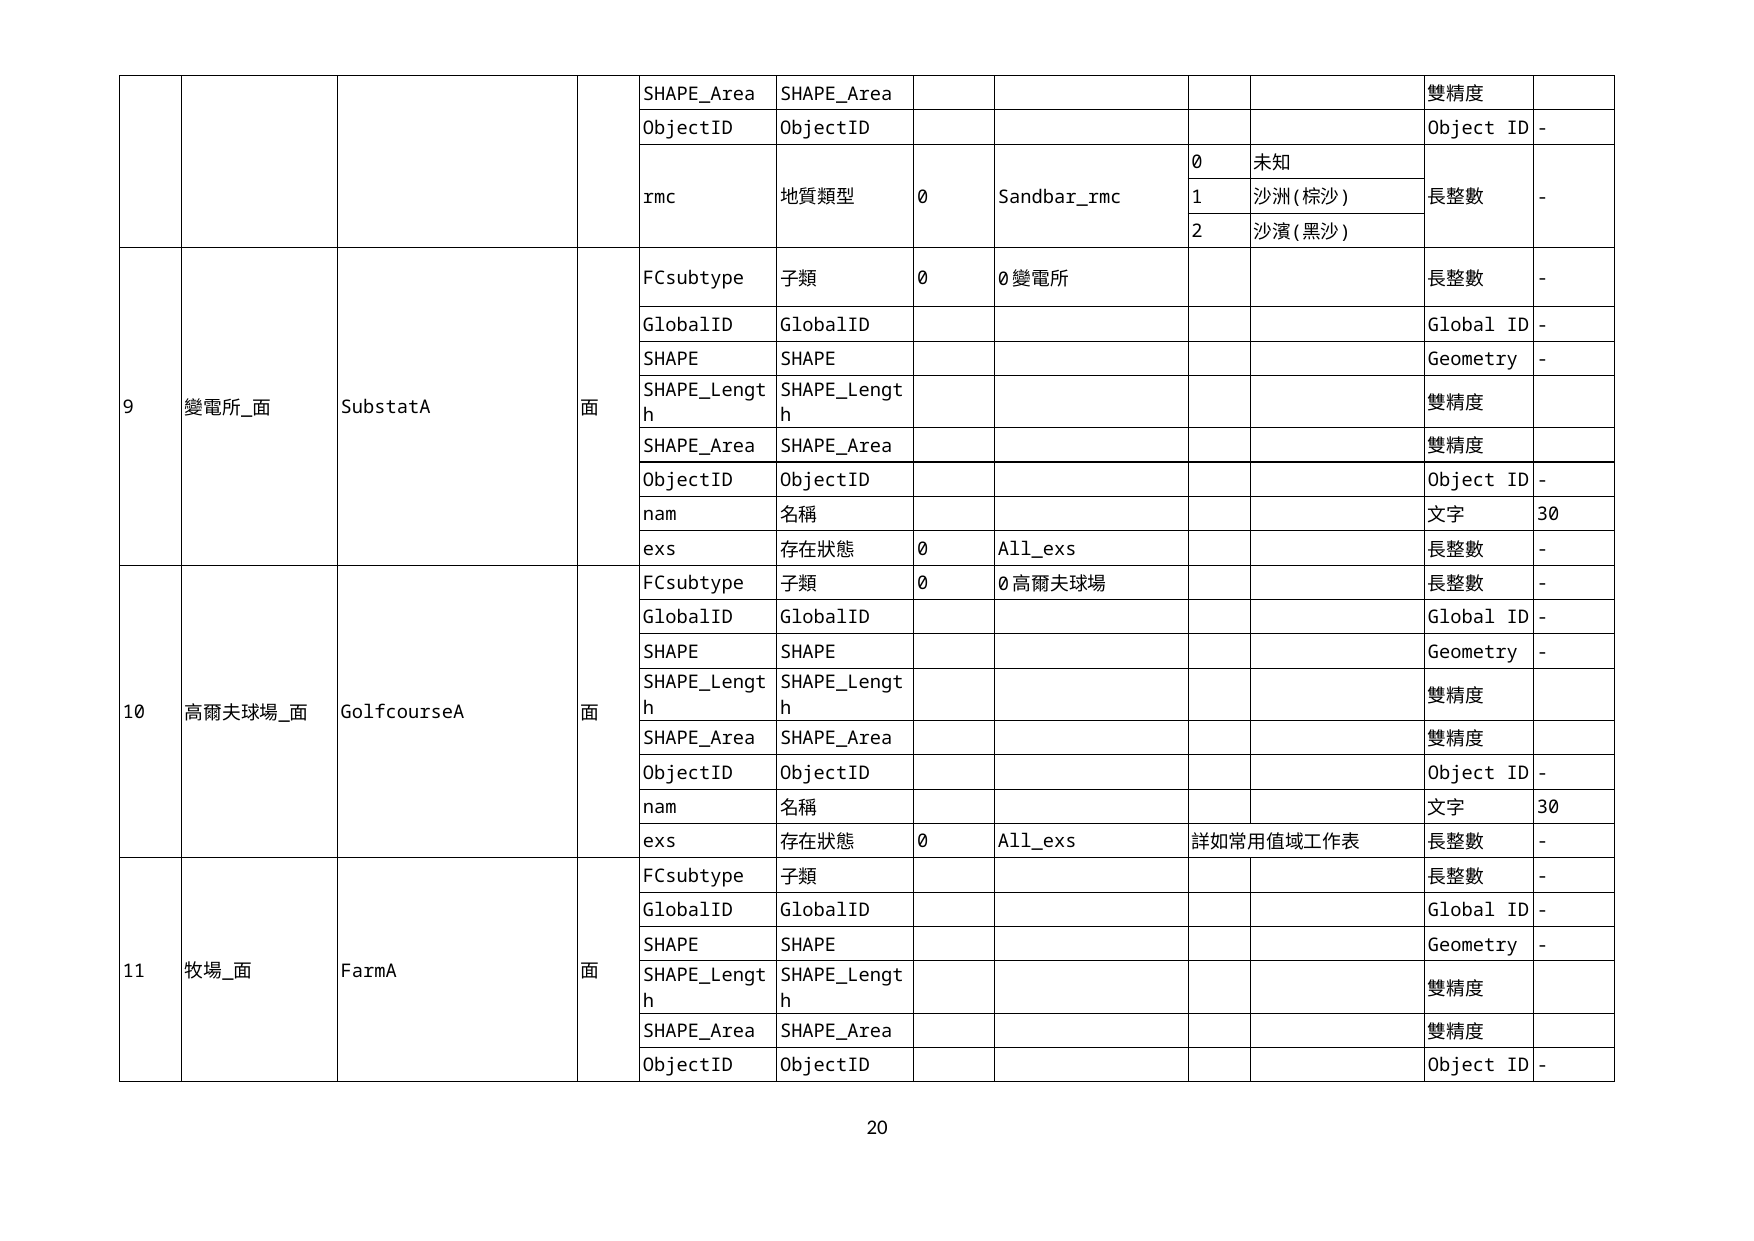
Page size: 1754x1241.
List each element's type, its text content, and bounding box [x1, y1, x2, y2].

table_cell 長整數 [1425, 145, 1533, 247]
table_cell SHAPE_Length [777, 961, 913, 1012]
table_cell ObjectID [640, 755, 776, 788]
table_cell - [1534, 634, 1614, 668]
table_cell 0 [914, 566, 994, 599]
table_cell [1189, 1014, 1250, 1047]
table_cell - [1534, 145, 1614, 247]
table_cell 名稱 [777, 790, 913, 823]
table_cell 0 [914, 145, 994, 247]
table_cell [1251, 961, 1424, 1012]
table_cell - [1534, 927, 1614, 960]
table_cell 0 [914, 248, 994, 306]
table_cell 30 [1534, 497, 1614, 530]
table_cell [995, 790, 1188, 823]
table_cell ObjectID [777, 1048, 913, 1081]
table_cell [995, 858, 1188, 892]
table_cell SHAPE_Area [777, 1014, 913, 1047]
table_cell [338, 76, 577, 247]
table_cell [914, 497, 994, 530]
table_cell SHAPE [640, 634, 776, 668]
table_cell 子類 [777, 248, 913, 306]
table_cell [914, 307, 994, 341]
table_cell [1251, 531, 1424, 564]
table_cell - [1534, 248, 1614, 306]
table_cell [1251, 600, 1424, 633]
table_cell SHAPE_Length [640, 376, 776, 427]
table_cell ObjectID [640, 463, 776, 496]
table_cell [1251, 76, 1424, 109]
table_cell 牧場_面 [182, 858, 337, 1081]
table_cell SHAPE_Area [640, 721, 776, 754]
table_cell 0 [914, 531, 994, 564]
table_cell GlobalID [640, 307, 776, 341]
table_cell [1189, 927, 1250, 960]
table_cell - [1534, 893, 1614, 926]
table_cell 長整數 [1425, 248, 1533, 306]
table_cell - [1534, 824, 1614, 857]
table_cell nam [640, 497, 776, 530]
table_cell [995, 927, 1188, 960]
table_cell [914, 755, 994, 788]
table_cell Global ID [1425, 600, 1533, 633]
table_cell 長整數 [1425, 566, 1533, 599]
table_cell Global ID [1425, 307, 1533, 341]
table_cell [914, 669, 994, 720]
table_cell 雙精度 [1425, 376, 1533, 427]
table_cell [995, 755, 1188, 788]
table_cell 雙精度 [1425, 1014, 1533, 1047]
table_cell [1251, 927, 1424, 960]
table_cell [914, 376, 994, 427]
table_cell 名稱 [777, 497, 913, 530]
table_cell GlobalID [640, 600, 776, 633]
table_cell [1251, 669, 1424, 720]
table_cell - [1534, 600, 1614, 633]
table_cell [914, 342, 994, 375]
table_cell GlobalID [777, 600, 913, 633]
table_cell 0 [914, 824, 994, 857]
table_cell - [1534, 307, 1614, 341]
table_cell [914, 110, 994, 144]
table_cell [914, 893, 994, 926]
table_cell Geometry [1425, 634, 1533, 668]
table_cell rmc [640, 145, 776, 247]
table_cell [914, 927, 994, 960]
table_cell GolfcourseA [338, 566, 577, 857]
table_cell 詳如常用值域工作表 [1189, 824, 1424, 857]
table_cell FCsubtype [640, 248, 776, 306]
table_cell 雙精度 [1425, 961, 1533, 1012]
table_cell [995, 721, 1188, 754]
table_cell [914, 961, 994, 1012]
table_cell - [1534, 342, 1614, 375]
table_cell 面 [578, 566, 639, 857]
table_cell [1189, 463, 1250, 496]
table_cell [1251, 858, 1424, 892]
table_cell 30 [1534, 790, 1614, 823]
table_cell [1251, 566, 1424, 599]
table_cell 雙精度 [1425, 428, 1533, 461]
table_cell FCsubtype [640, 566, 776, 599]
table_cell 高爾夫球場_面 [182, 566, 337, 857]
table_cell 長整數 [1425, 531, 1533, 564]
table_cell Global ID [1425, 893, 1533, 926]
table_cell [1534, 428, 1614, 461]
table_cell 面 [578, 858, 639, 1081]
table_cell SHAPE_Area [640, 1014, 776, 1047]
table_cell ObjectID [777, 755, 913, 788]
table_cell [914, 634, 994, 668]
table_cell [1189, 110, 1250, 144]
table_cell Sandbar_rmc [995, 145, 1188, 247]
table_cell 文字 [1425, 790, 1533, 823]
table_cell [1534, 1014, 1614, 1047]
table_cell [1251, 721, 1424, 754]
table_cell 沙洲(棕沙) [1251, 179, 1424, 212]
table_cell - [1534, 463, 1614, 496]
table_cell [1534, 376, 1614, 427]
table_cell Object ID [1425, 755, 1533, 788]
table_cell [1189, 376, 1250, 427]
table_cell - [1534, 110, 1614, 144]
table_cell [1189, 248, 1250, 306]
table_cell [120, 76, 181, 247]
table_cell [1189, 961, 1250, 1012]
table_cell SHAPE_Area [777, 76, 913, 109]
table_cell [995, 961, 1188, 1012]
table_cell Geometry [1425, 342, 1533, 375]
table_cell [1189, 755, 1250, 788]
table_cell [995, 342, 1188, 375]
table_cell [995, 893, 1188, 926]
table_cell 存在狀態 [777, 531, 913, 564]
table_cell [914, 721, 994, 754]
table_cell 長整數 [1425, 858, 1533, 892]
table_cell [1189, 566, 1250, 599]
table_cell 0變電所 [995, 248, 1188, 306]
table_cell SHAPE_Length [777, 669, 913, 720]
table_cell [1189, 1048, 1250, 1081]
table_cell [1251, 497, 1424, 530]
table_cell SHAPE_Length [640, 669, 776, 720]
table_cell [914, 1014, 994, 1047]
table_cell [1251, 428, 1424, 461]
table_cell [1189, 76, 1250, 109]
table_cell FarmA [338, 858, 577, 1081]
table_cell 變電所_面 [182, 248, 337, 564]
table_cell SHAPE [777, 342, 913, 375]
table_cell [995, 76, 1188, 109]
table_cell [1189, 600, 1250, 633]
table_cell ObjectID [640, 110, 776, 144]
table_cell [995, 376, 1188, 427]
table_cell 存在狀態 [777, 824, 913, 857]
table_cell 長整數 [1425, 824, 1533, 857]
table_cell 地質類型 [777, 145, 913, 247]
table_cell [1534, 76, 1614, 109]
table_cell [578, 76, 639, 247]
table_cell 1 [1189, 179, 1250, 212]
table_cell All_exs [995, 531, 1188, 564]
table_cell - [1534, 1048, 1614, 1081]
table_cell 子類 [777, 566, 913, 599]
table_cell [995, 634, 1188, 668]
table_cell [1251, 307, 1424, 341]
table_cell GlobalID [777, 893, 913, 926]
table_cell GlobalID [777, 307, 913, 341]
table_cell [995, 497, 1188, 530]
table_cell 11 [120, 858, 181, 1081]
table_cell [914, 463, 994, 496]
table_cell [914, 790, 994, 823]
table_cell 0 [1189, 145, 1250, 178]
table_cell - [1534, 566, 1614, 599]
table_cell SubstatA [338, 248, 577, 564]
table_cell ObjectID [777, 463, 913, 496]
table_cell [1251, 463, 1424, 496]
table_cell 9 [120, 248, 181, 564]
table_cell [1251, 376, 1424, 427]
table_cell SHAPE [640, 342, 776, 375]
table_cell 文字 [1425, 497, 1533, 530]
table_cell [995, 1048, 1188, 1081]
table_cell GlobalID [640, 893, 776, 926]
table_cell [995, 669, 1188, 720]
table_cell [1189, 790, 1250, 823]
table_cell [914, 600, 994, 633]
table_cell [914, 1048, 994, 1081]
table_cell 0高爾夫球場 [995, 566, 1188, 599]
table_cell [1251, 755, 1424, 788]
table_cell ObjectID [640, 1048, 776, 1081]
table_cell SHAPE [777, 927, 913, 960]
table_cell [1189, 721, 1250, 754]
table_cell 雙精度 [1425, 76, 1533, 109]
table_cell [1251, 790, 1424, 823]
table_cell [914, 858, 994, 892]
table_cell [1189, 669, 1250, 720]
table_cell SHAPE [640, 927, 776, 960]
table_cell [1189, 634, 1250, 668]
table_cell Geometry [1425, 927, 1533, 960]
table_cell exs [640, 824, 776, 857]
table_cell [1189, 497, 1250, 530]
table_cell - [1534, 858, 1614, 892]
table_cell [995, 600, 1188, 633]
table_cell [995, 463, 1188, 496]
table_cell [1534, 669, 1614, 720]
table_cell SHAPE_Length [640, 961, 776, 1012]
table_cell 雙精度 [1425, 721, 1533, 754]
table_cell 子類 [777, 858, 913, 892]
table_cell [1251, 248, 1424, 306]
table_cell [1251, 342, 1424, 375]
table_cell [1251, 893, 1424, 926]
table_cell [1189, 307, 1250, 341]
table_cell SHAPE_Area [640, 428, 776, 461]
table_cell [1189, 342, 1250, 375]
table_cell 2 [1189, 214, 1250, 247]
table_cell [1534, 961, 1614, 1012]
table_cell - [1534, 755, 1614, 788]
table_cell SHAPE_Area [640, 76, 776, 109]
table_cell [1251, 1048, 1424, 1081]
table_cell 未知 [1251, 145, 1424, 178]
table_cell SHAPE_Length [777, 376, 913, 427]
table_cell Object ID [1425, 110, 1533, 144]
table_cell [1189, 531, 1250, 564]
table_cell Object ID [1425, 463, 1533, 496]
table_cell 10 [120, 566, 181, 857]
table_cell All_exs [995, 824, 1188, 857]
table_cell ObjectID [777, 110, 913, 144]
table_cell 雙精度 [1425, 669, 1533, 720]
table_cell [995, 428, 1188, 461]
table_cell [995, 307, 1188, 341]
table_cell FCsubtype [640, 858, 776, 892]
table_cell 面 [578, 248, 639, 564]
table_cell [1189, 428, 1250, 461]
table_cell exs [640, 531, 776, 564]
table_cell [995, 1014, 1188, 1047]
table_cell [914, 428, 994, 461]
table_cell [1251, 110, 1424, 144]
table_cell [1534, 721, 1614, 754]
table_cell 沙濱(黑沙) [1251, 214, 1424, 247]
table_cell [1189, 858, 1250, 892]
table_cell - [1534, 531, 1614, 564]
table_cell SHAPE_Area [777, 428, 913, 461]
table_cell [995, 110, 1188, 144]
table_cell [1189, 893, 1250, 926]
table_cell nam [640, 790, 776, 823]
table_cell SHAPE [777, 634, 913, 668]
table_cell [182, 76, 337, 247]
table_cell SHAPE_Area [777, 721, 913, 754]
table_cell [1251, 634, 1424, 668]
table_cell [1251, 1014, 1424, 1047]
table_cell Object ID [1425, 1048, 1533, 1081]
table_cell [914, 76, 994, 109]
